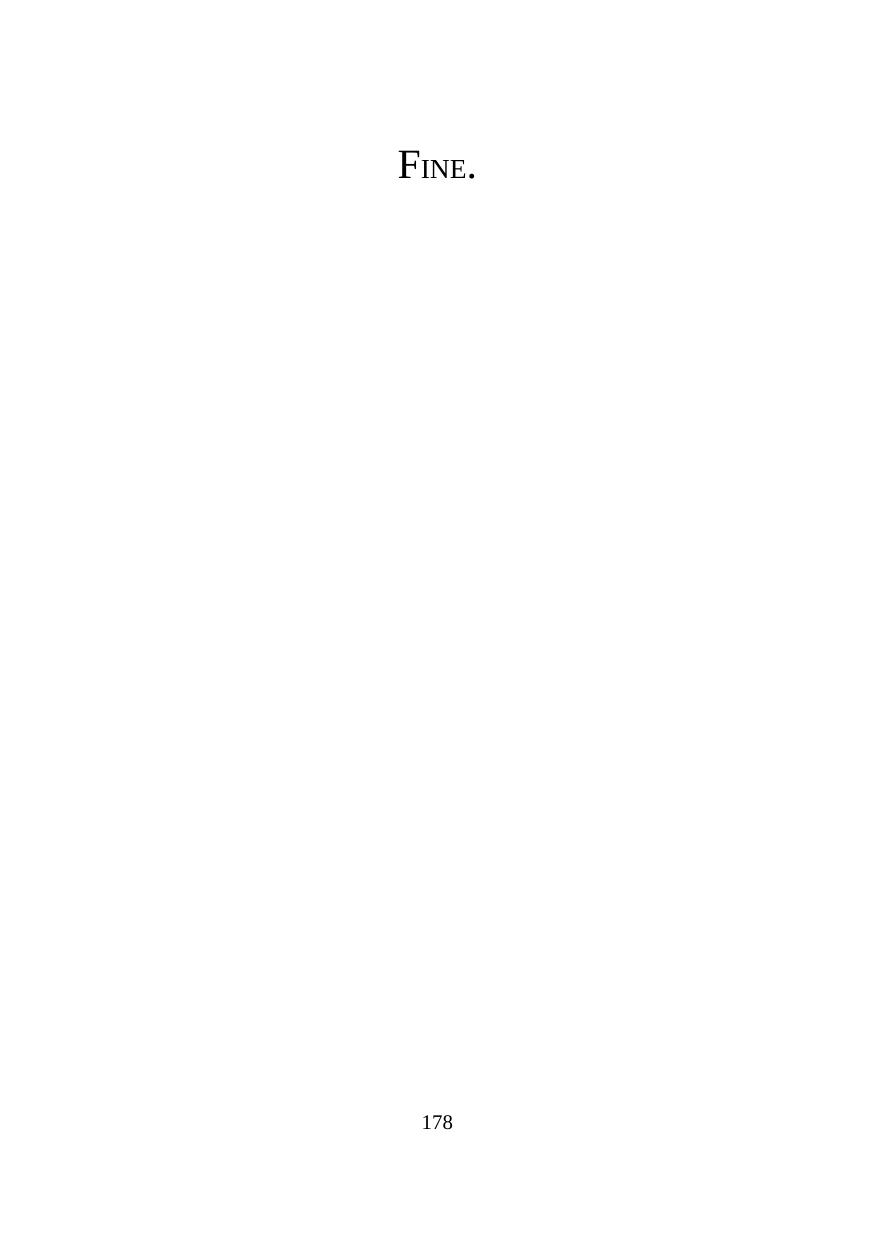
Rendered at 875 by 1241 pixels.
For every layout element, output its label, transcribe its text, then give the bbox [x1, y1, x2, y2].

text Fine. [106, 140, 768, 188]
